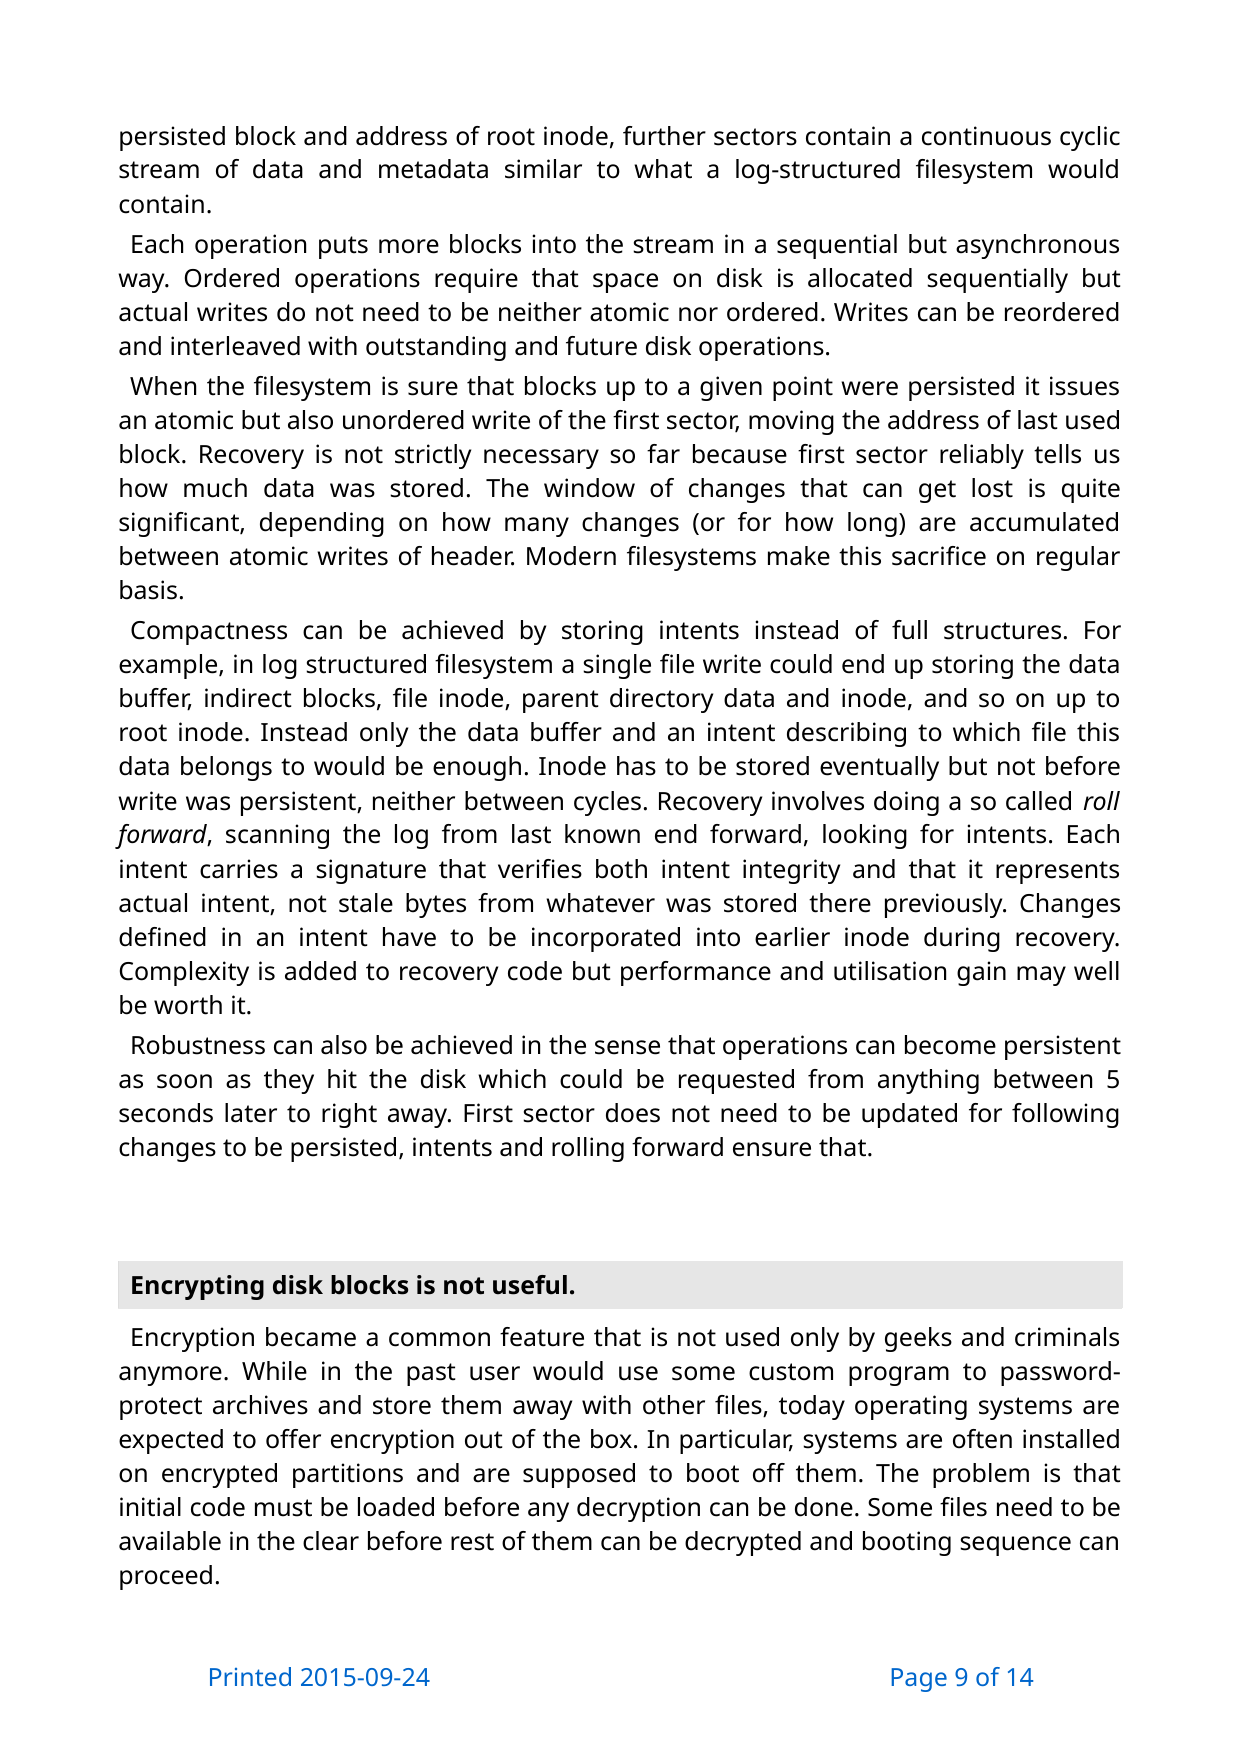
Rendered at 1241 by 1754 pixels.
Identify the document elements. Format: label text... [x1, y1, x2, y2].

text persisted block and address of root inode, further sectors contain a continuous cyclic stream of data and metadata similar to what a log-structured filesystem would contain. [118, 118, 1122, 220]
text Compactness can be achieved by storing intents instead of full structures. For example, in log structured filesystem a single file write could end up storing the data buffer, indirect blocks, file inode, parent directory data and inode, and so on up to root inode. Instead only the data buffer and an intent describing to which file this data belongs to would be enough. Inode has to be stored eventually but not before write was persistent, neither between cycles. Recovery involves doing a so called roll forward, scanning the log from last known end forward, looking for intents. Each intent carries a signature that verifies both intent integrity and that it represents actual intent, not stale bytes from whatever was stored there previously. Changes defined in an intent have to be incorporated into earlier inode during recovery. Complexity is added to recovery code but performance and utilisation gain may well be worth it. [118, 613, 1122, 1022]
subtitle Encrypting disk blocks is not useful. [119, 1262, 1122, 1308]
text Each operation puts more blocks into the stream in a sequential but asynchronous way. Ordered operations require that space on disk is allocated sequentially but actual writes do not need to be neither atomic nor ordered. Writes can be reordered and interleaved with outstanding and future disk operations. [118, 226, 1122, 362]
text When the filesystem is sure that blocks up to a given point were persisted it issues an atomic but also unordered write of the first sector, moving the address of last used block. Recovery is not strictly necessary so far because first sector reliably tells us how much data was stored. The window of changes that can get lost is quite significant, depending on how many changes (or for how long) are accumulated between atomic writes of header. Modern filesystems make this sacrifice on regular basis. [118, 368, 1122, 607]
text Encryption became a common feature that is not used only by geeks and criminals anymore. While in the past user would use some custom program to password-protect archives and store them away with other files, today operating systems are expected to offer encryption out of the box. In particular, systems are often installed on encrypted partitions and are supposed to boot off them. The problem is that initial code must be loaded before any decryption can be done. Some files need to be available in the clear before rest of them can be decrypted and booting sequence can proceed. [118, 1319, 1122, 1592]
text Robustness can also be achieved in the sense that operations can become persistent as soon as they hit the disk which could be requested from anything between 5 seconds later to right away. First sector does not need to be updated for following changes to be persisted, intents and rolling forward ensure that. [118, 1027, 1122, 1164]
